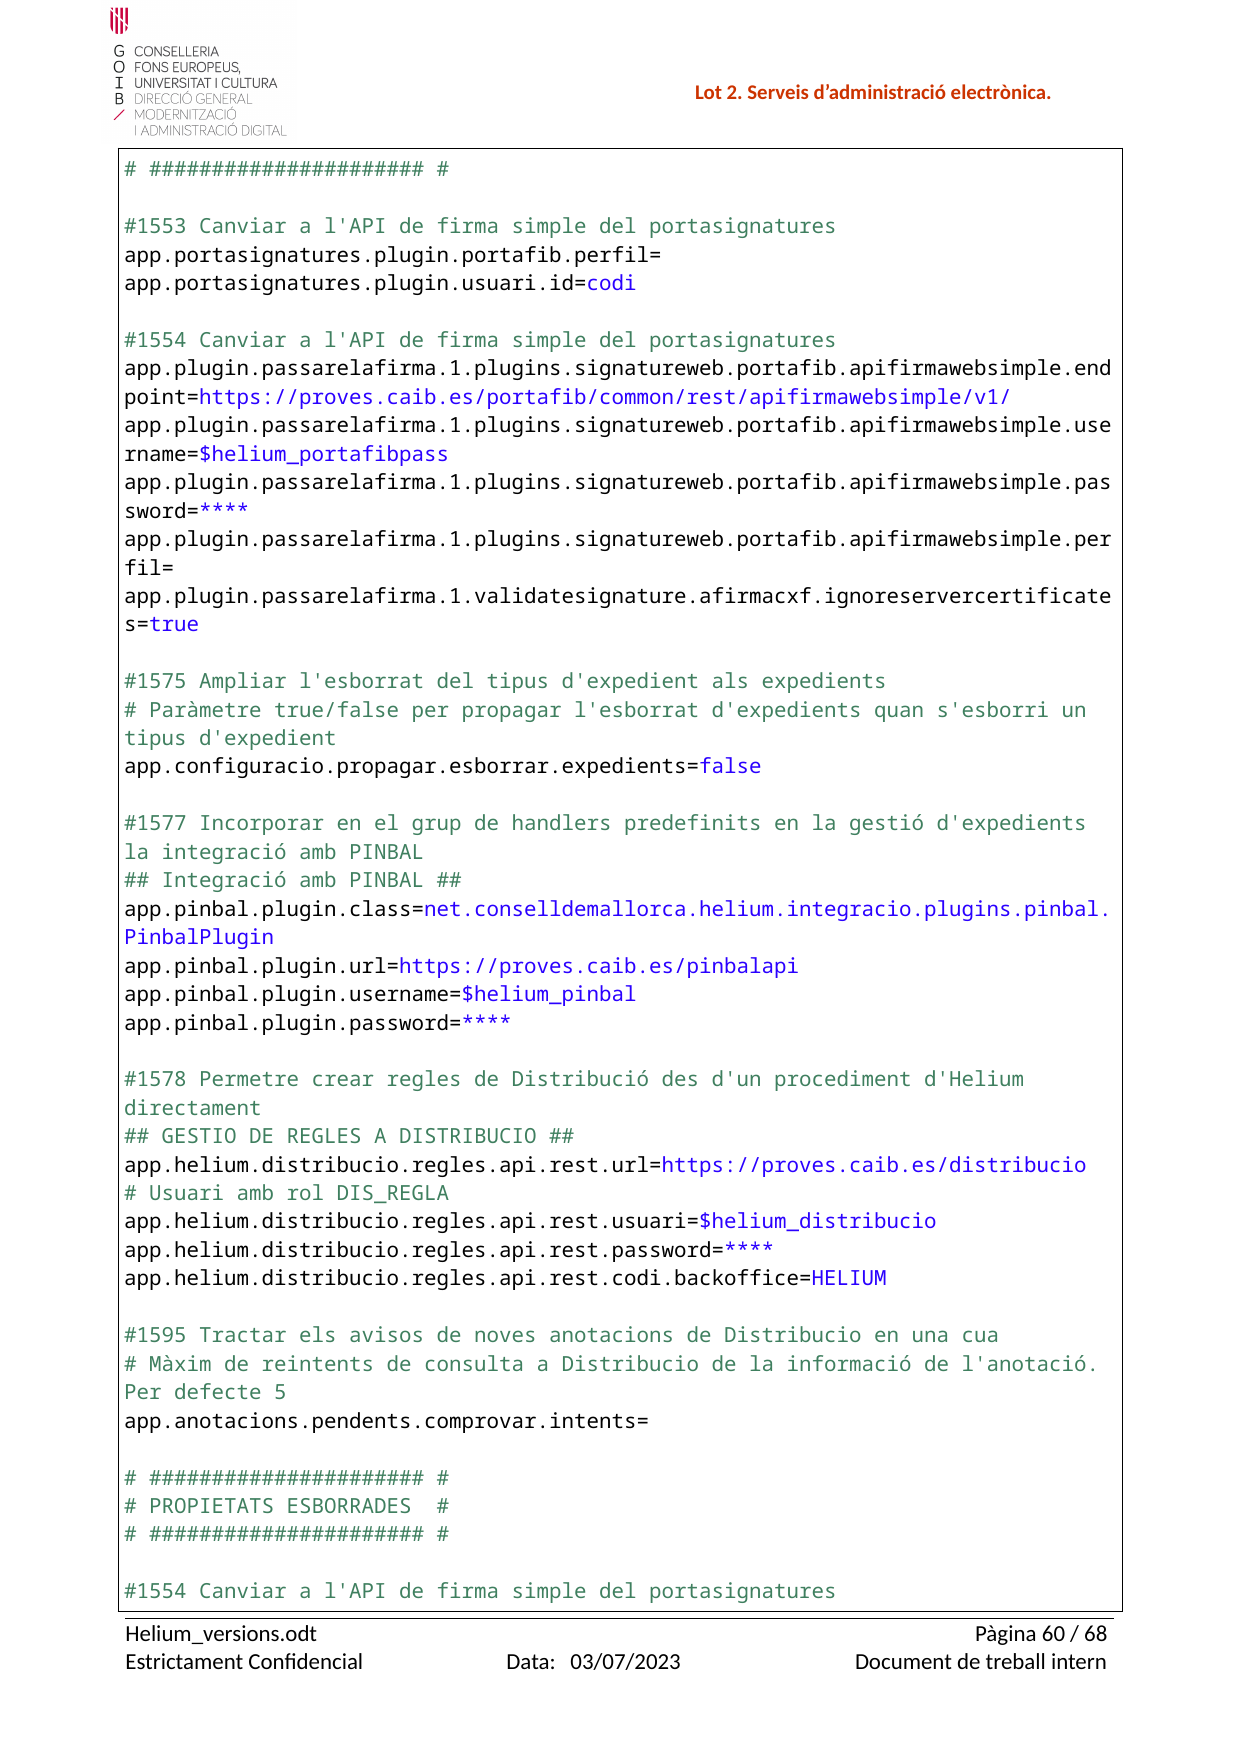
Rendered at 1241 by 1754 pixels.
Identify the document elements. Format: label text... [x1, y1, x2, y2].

table_header # ###################### # #1553 Canviar a l'API de firma simple del portasignatures app.portasignatures.plugin.portafib.perfil= app.portasignatures.plugin.usuari.id=codi #1554 Canviar a l'API de firma simple del portasignatures app.plugin.passarelafirma.1.plugins.signatureweb.portafib.apifirmawebsimple.endpoint=https://proves.caib.es/portafib/common/rest/apifirmawebsimple/v1/ app.plugin.passarelafirma.1.plugins.signatureweb.portafib.apifirmawebsimple.username=$helium_portafibpass app.plugin.passarelafirma.1.plugins.signatureweb.portafib.apifirmawebsimple.password=**** app.plugin.passarelafirma.1.plugins.signatureweb.portafib.apifirmawebsimple.perfil= app.plugin.passarelafirma.1.validatesignature.afirmacxf.ignoreservercertificates=true #1575 Ampliar l'esborrat del tipus d'expedient als expedients # Paràmetre true/false per propagar l'esborrat d'expedients quan s'esborri un tipus d'expedient app.configuracio.propagar.esborrar.expedients=false #1577 Incorporar en el grup de handlers predefinits en la gestió d'expedients la integració amb PINBAL ## Integració amb PINBAL ## app.pinbal.plugin.class=net.conselldemallorca.helium.integracio.plugins.pinbal.PinbalPlugin app.pinbal.plugin.url=https://proves.caib.es/pinbalapi app.pinbal.plugin.username=$helium_pinbal app.pinbal.plugin.password=**** #1578 Permetre crear regles de Distribució des d'un procediment d'Helium directament ## GESTIO DE REGLES A DISTRIBUCIO ## app.helium.distribucio.regles.api.rest.url=https://proves.caib.es/distribucio # Usuari amb rol DIS_REGLA app.helium.distribucio.regles.api.rest.usuari=$helium_distribucio app.helium.distribucio.regles.api.rest.password=**** app.helium.distribucio.regles.api.rest.codi.backoffice=HELIUM #1595 Tractar els avisos de noves anotacions de Distribucio en una cua # Màxim de reintents de consulta a Distribucio de la informació de l'anotació. Per defecte 5 app.anotacions.pendents.comprovar.intents= # ###################### # # PROPIETATS ESBORRADES # # ###################### # #1554 Canviar a l'API de firma simple del portasignatures [119, 149, 1122, 1611]
picture [100, 0, 297, 144]
